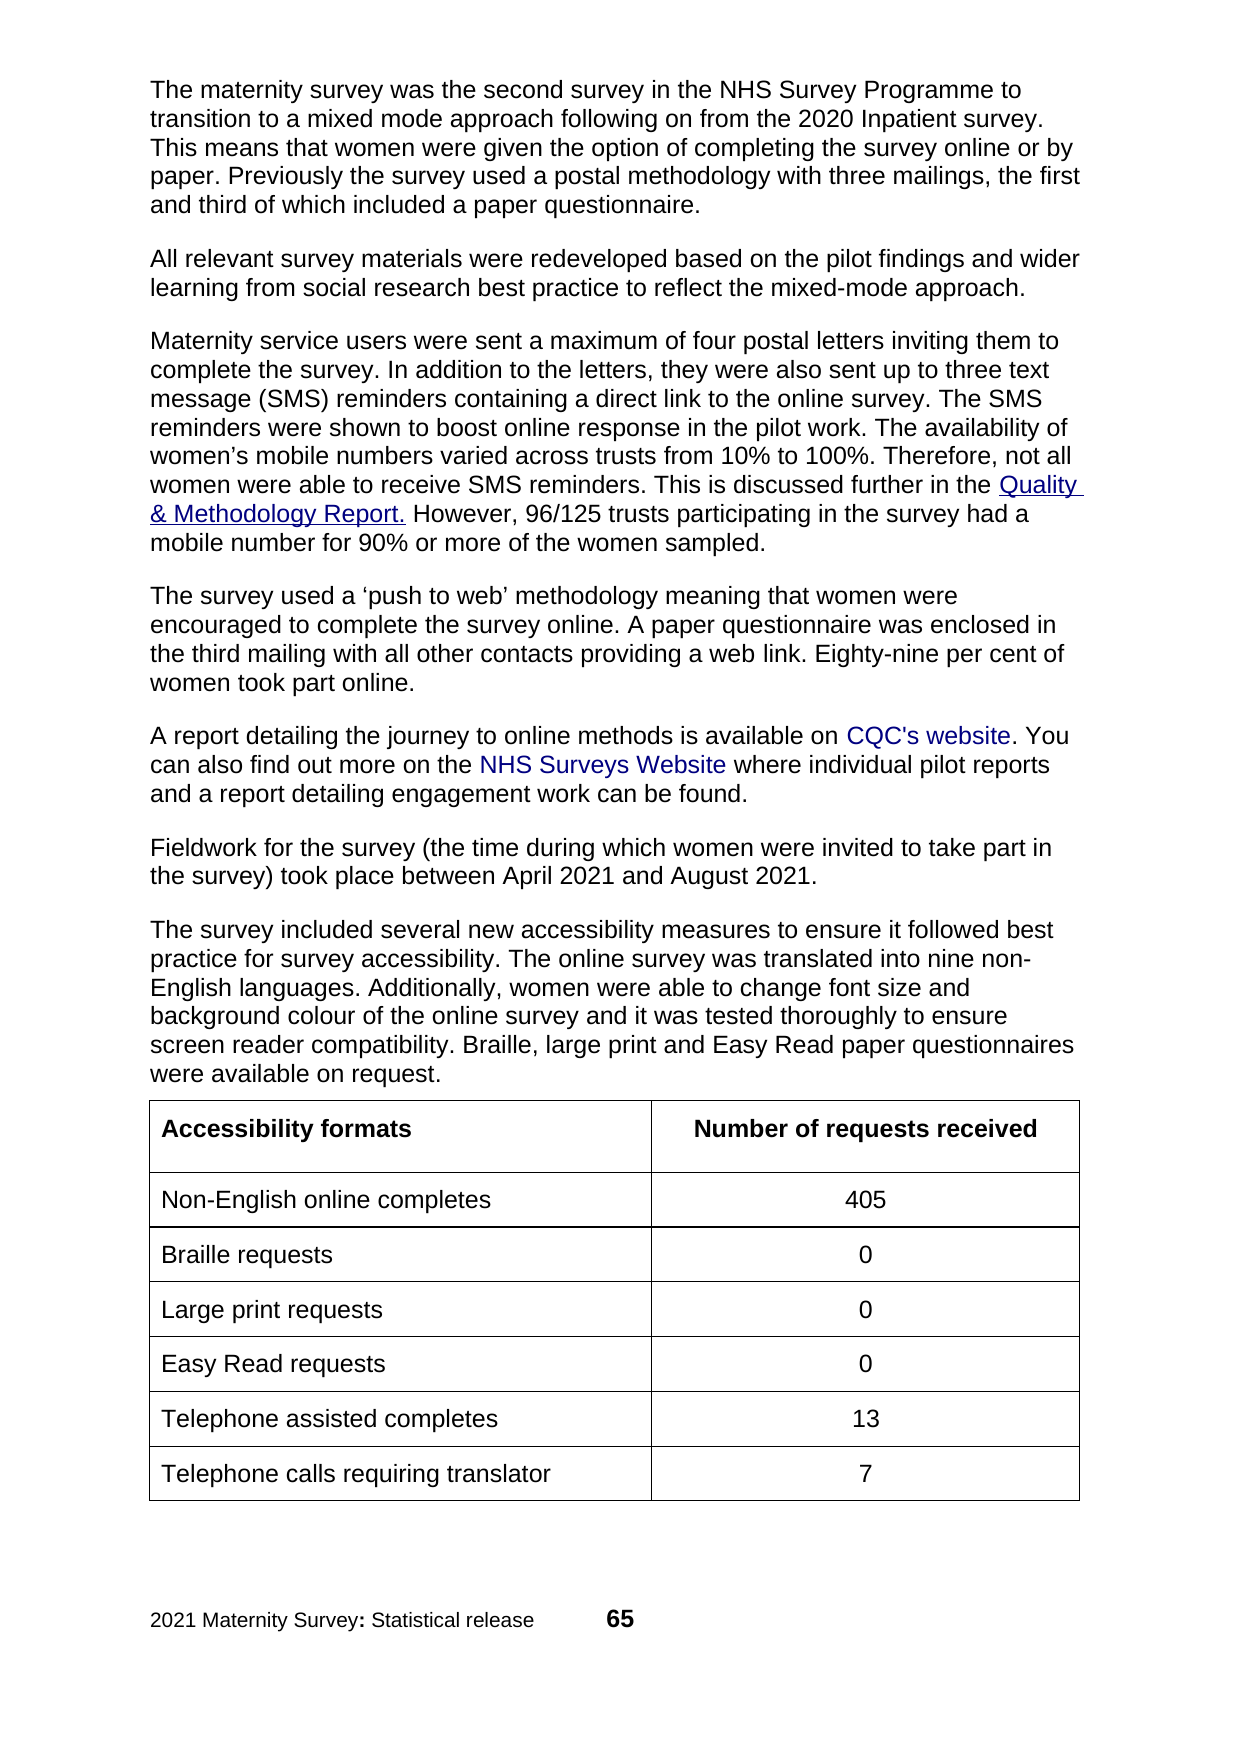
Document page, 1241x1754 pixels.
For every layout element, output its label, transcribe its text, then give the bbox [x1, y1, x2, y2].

text Maternity service users were sent a maximum of four postal letters inviting them to complete the survey. In addition to the letters, they were also sent up to three text message (SMS) reminders containing a direct link to the online survey. The SMS reminders were shown to boost online response in the pilot work. The availability of women’s mobile numbers varied across trusts from 10% to 100%. Therefore, not all women were able to receive SMS reminders. This is discussed further in the Quality & Methodology Report. However, 96/125 trusts participating in the survey had a mobile number for 90% or more of the women sampled. [150, 326, 1090, 556]
table_cell Telephone assisted completes [150, 1392, 651, 1446]
table_cell 0 [652, 1228, 1079, 1281]
table_cell 7 [652, 1447, 1079, 1500]
table_cell Braille requests [150, 1228, 651, 1281]
table_cell Telephone calls requiring translator [150, 1447, 651, 1500]
table_cell 13 [652, 1392, 1079, 1446]
text The maternity survey was the second survey in the NHS Survey Programme to transition to a mixed mode approach following on from the 2020 Inpatient survey. This means that women were given the option of completing the survey online or by paper. Previously the survey used a postal methodology with three mailings, the first and third of which included a paper questionnaire. [150, 75, 1090, 219]
table_header Number of requests received [652, 1101, 1079, 1172]
table_cell Large print requests [150, 1282, 651, 1336]
text A report detailing the journey to online methods is available on CQC's website. You can also find out more on the NHS Surveys Website where individual pilot reports and a report detailing engagement work can be found. [150, 721, 1090, 807]
table_cell 0 [652, 1282, 1079, 1336]
table_cell 405 [652, 1173, 1079, 1226]
text All relevant survey materials were redeveloped based on the pilot findings and wider learning from social research best practice to reflect the mixed-mode approach. [150, 244, 1090, 301]
text Fieldwork for the survey (the time during which women were invited to take part in the survey) took place between April 2021 and August 2021. [150, 832, 1090, 890]
table_cell Non-English online completes [150, 1173, 651, 1226]
table_cell Easy Read requests [150, 1337, 651, 1391]
text The survey used a ‘push to web’ methodology meaning that women were encouraged to complete the survey online. A paper questionnaire was enclosed in the third mailing with all other contacts providing a web link. Eighty-nine per cent of women took part online. [150, 581, 1090, 696]
table_cell 0 [652, 1337, 1079, 1391]
text The survey included several new accessibility measures to ensure it followed best practice for survey accessibility. The online survey was translated into nine non-English languages. Additionally, women were able to change font size and background colour of the online survey and it was tested thoroughly to ensure screen reader compatibility. Braille, large print and Easy Read paper questionnaires were available on request. [150, 915, 1090, 1087]
table_header Accessibility formats [150, 1101, 651, 1172]
